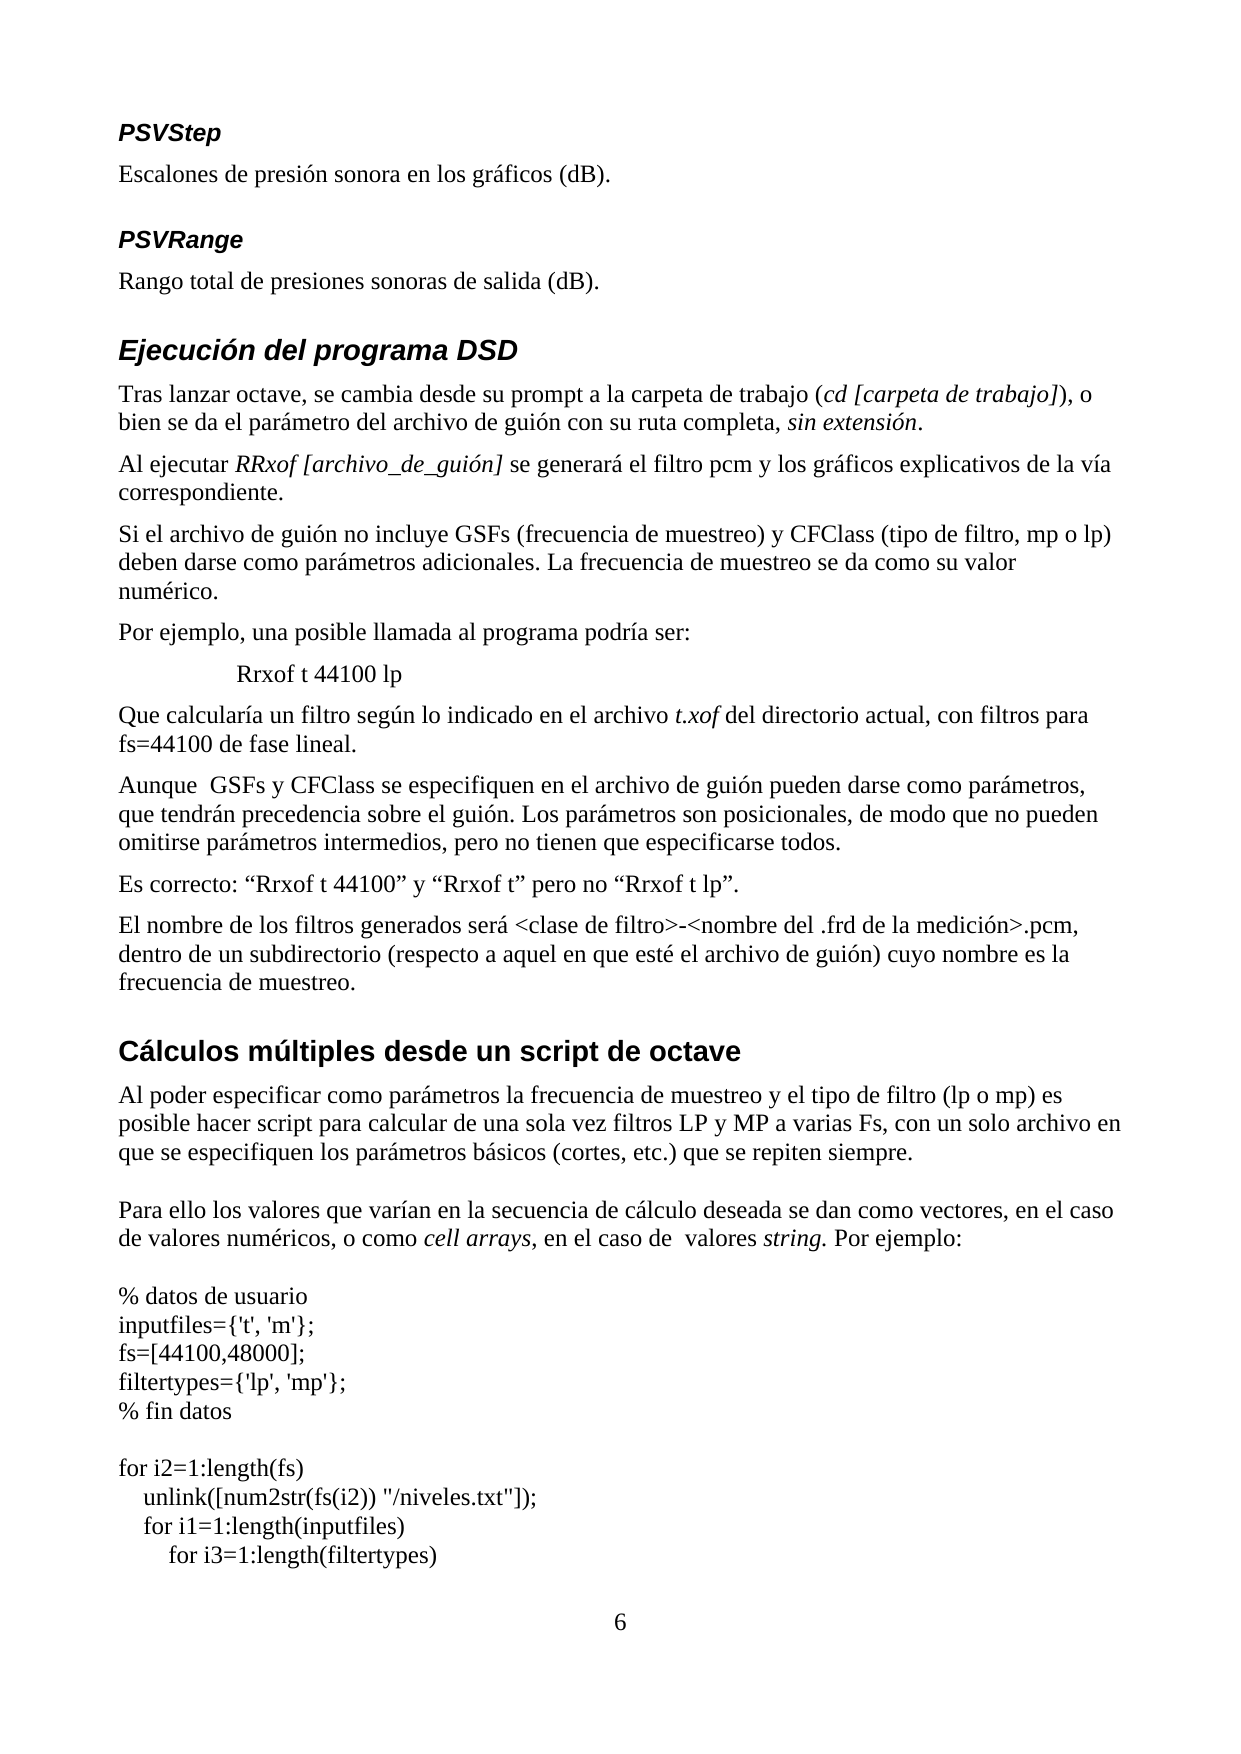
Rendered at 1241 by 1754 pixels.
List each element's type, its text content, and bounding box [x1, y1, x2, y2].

text Si el archivo de guión no incluye GSFs (frecuencia de muestreo) y CFClass (tipo de filtro, mp o lp) deben darse como parámetros adicionales. La frecuencia de muestreo se da como su valor numérico. [118, 519, 1122, 605]
text Por ejemplo, una posible llamada al programa podría ser: [118, 617, 1122, 646]
text Tras lanzar octave, se cambia desde su prompt a la carpeta de trabajo (cd [carpeta de trabajo]), o bien se da el parámetro del archivo de guión con su ruta completa, sin extensión. [118, 379, 1122, 436]
subtitle PSVStep [118, 118, 1122, 147]
subtitle Cálculos múltiples desde un script de octave [118, 1034, 1122, 1067]
text Que calcularía un filtro según lo indicado en el archivo t.xof del directorio actual, con filtros para fs=44100 de fase lineal. [118, 700, 1122, 757]
text Es correcto: “Rrxof t 44100” y “Rrxof t” pero no “Rrxof t lp”. [118, 869, 1122, 897]
text Rango total de presiones sonoras de salida (dB). [118, 266, 1122, 295]
text Aunque GSFs y CFClass se especifiquen en el archivo de guión pueden darse como parámetros, que tendrán precedencia sobre el guión. Los parámetros son posicionales, de modo que no pueden omitirse parámetros intermedios, pero no tienen que especificarse todos. [118, 770, 1122, 856]
text Rrxof t 44100 lp [118, 659, 1122, 687]
text El nombre de los filtros generados será <clase de filtro>-<nombre del .frd de la medición>.pcm, dentro de un subdirectorio (respecto a aquel en que esté el archivo de guión) cuyo nombre es la frecuencia de muestreo. [118, 910, 1122, 996]
subtitle Ejecución del programa DSD [118, 333, 1122, 366]
text Escalones de presión sonora en los gráficos (dB). [118, 159, 1122, 188]
text Al poder especificar como parámetros la frecuencia de muestreo y el tipo de filtro (lp o mp) es posible hacer script para calcular de una sola vez filtros LP y MP a varias Fs, con un solo archivo en que se especifiquen los parámetros básicos (cortes, etc.) que se repiten siempre. Para ello los valores que varían en la secuencia de cálculo deseada se dan como vectores, en el caso de valores numéricos, o como cell arrays, en el caso de valores string. Por ejemplo: % datos de usuario inputfiles={'t', 'm'}; fs=[44100,48000]; filtertypes={'lp', 'mp'}; % fin datos for i2=1:length(fs) unlink([num2str(fs(i2)) "/niveles.txt"]); for i1=1:length(inputfiles) for i3=1:length(filtertypes) [118, 1080, 1122, 1568]
subtitle PSVRange [118, 225, 1122, 254]
text Al ejecutar RRxof [archivo_de_guión] se generará el filtro pcm y los gráficos explicativos de la vía correspondiente. [118, 449, 1122, 506]
